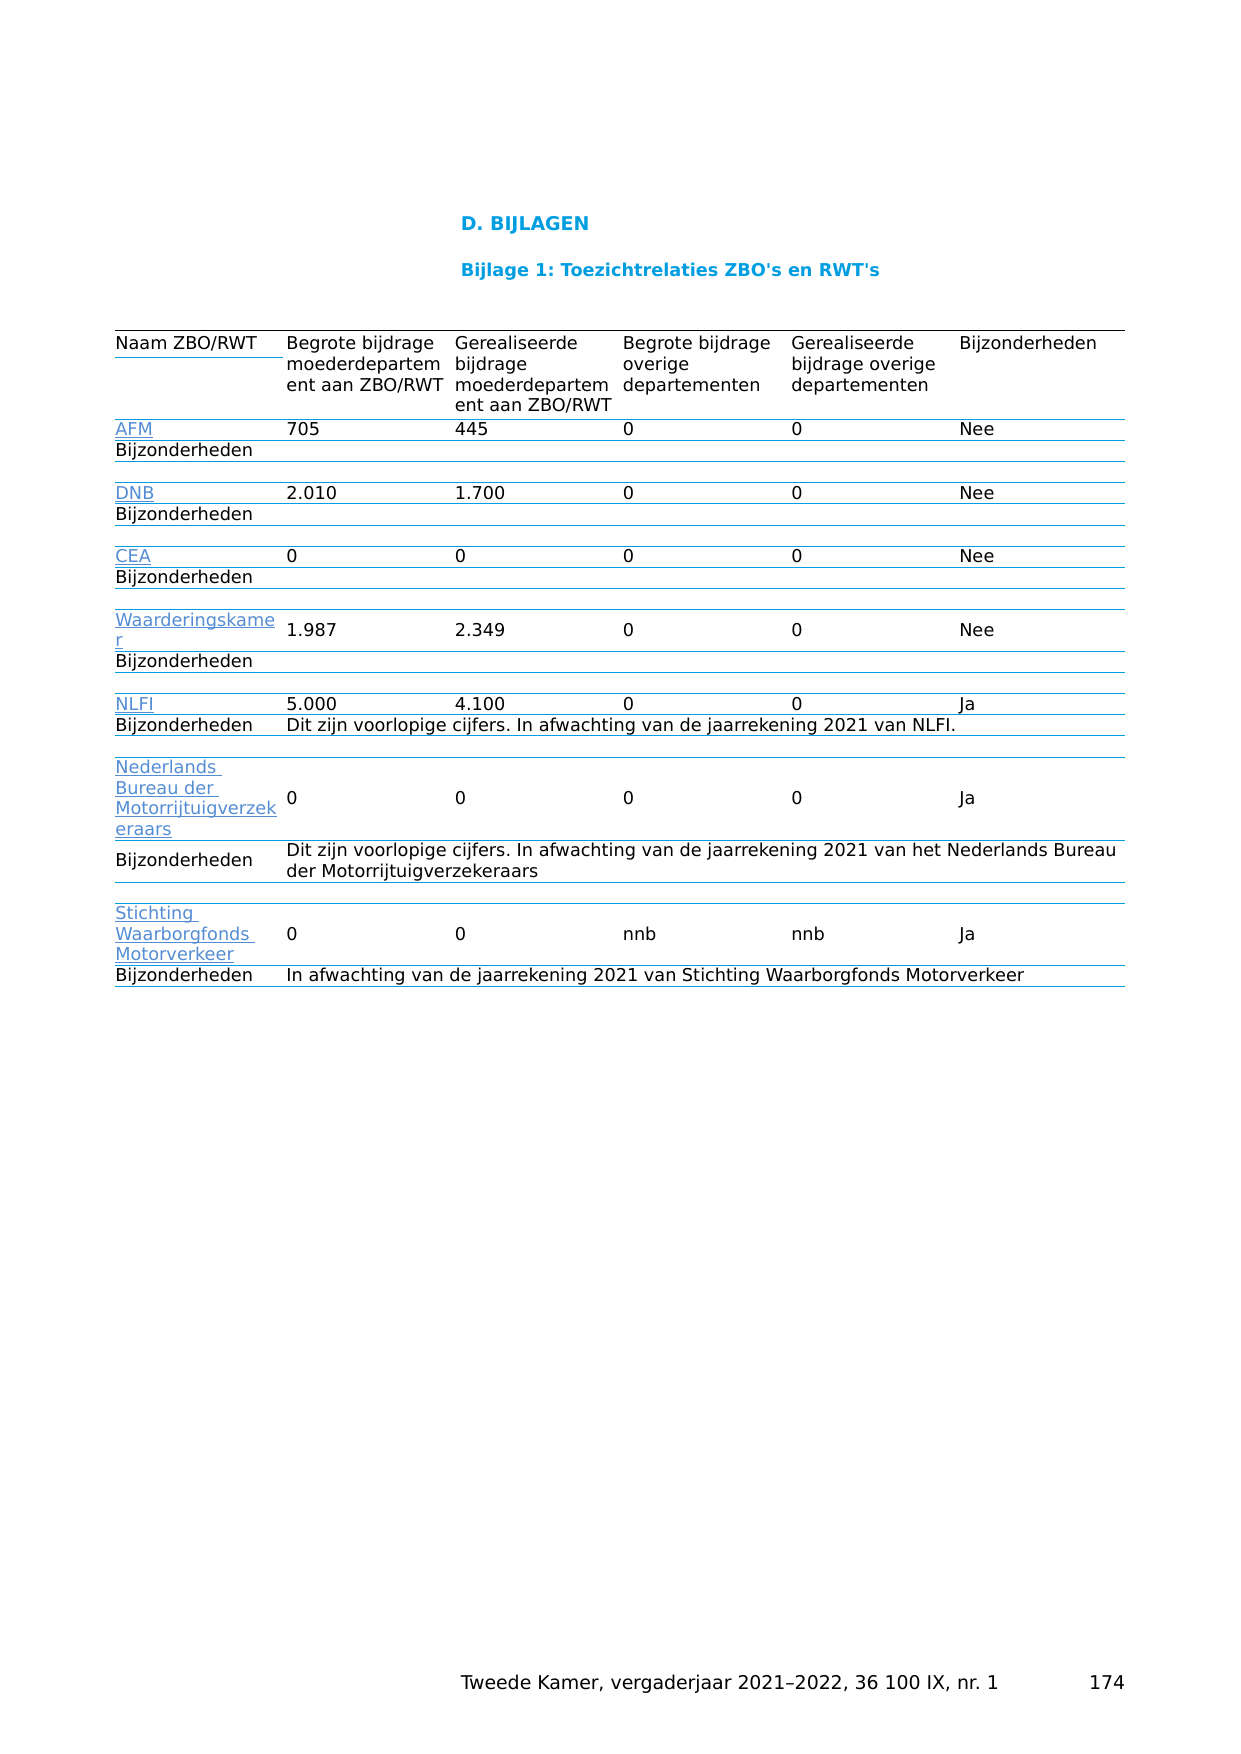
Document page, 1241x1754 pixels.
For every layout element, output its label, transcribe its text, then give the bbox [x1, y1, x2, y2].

table_cell 0 [788, 420, 956, 440]
table_cell 5.000 [283, 694, 452, 714]
table_cell 0 [788, 694, 956, 714]
table_cell Gerealiseerde bijdrage overige departementen [788, 331, 956, 419]
table_cell Ja [956, 904, 1125, 965]
table_cell Bijzonderheden [115, 966, 283, 986]
table_cell 0 [452, 547, 620, 567]
table_cell [115, 589, 1125, 609]
table_cell 4.100 [452, 694, 620, 714]
table_cell 705 [283, 420, 452, 440]
table_cell 0 [620, 547, 788, 567]
table_cell Nederlands Bureau der Motorrijtuigverzekeraars [115, 758, 283, 839]
table_cell Bijzonderheden [115, 441, 283, 461]
table_cell Stichting Waarborgfonds Motorverkeer [115, 904, 283, 965]
table_cell 2.010 [283, 483, 452, 503]
table_cell 0 [788, 547, 956, 567]
table_cell Bijzonderheden [115, 841, 283, 881]
table_cell NLFI [115, 694, 283, 714]
table_cell 0 [788, 483, 956, 503]
table_cell Bijzonderheden [115, 568, 283, 588]
table_cell 0 [620, 610, 788, 651]
table_cell Bijzonderheden [115, 652, 283, 672]
table_cell Waarderingskamer [115, 610, 283, 651]
table_cell 0 [283, 904, 452, 965]
table_cell CEA [115, 547, 283, 567]
table_cell Dit zijn voorlopige cijfers. In afwachting van de jaarrekening 2021 van NLFI. [283, 715, 1125, 735]
table_cell [115, 883, 1125, 902]
table_cell Begrote bijdrage overige departementen [620, 331, 788, 419]
table_cell Nee [956, 420, 1125, 440]
table_cell [283, 568, 1125, 588]
table_cell [115, 526, 1125, 546]
table_cell 445 [452, 420, 620, 440]
table_cell In afwachting van de jaarrekening 2021 van Stichting Waarborgfonds Motorverkeer [283, 966, 1125, 986]
table_cell nnb [788, 904, 956, 965]
table_cell 0 [452, 758, 620, 839]
title D. Bijlagen [461, 213, 1125, 235]
table_cell [283, 652, 1125, 672]
table_cell [115, 358, 283, 419]
title Bijlage 1: Toezichtrelaties ZBO's en RWT's [461, 258, 1125, 281]
table_cell Nee [956, 483, 1125, 503]
table_cell nnb [620, 904, 788, 965]
table_cell 0 [620, 483, 788, 503]
table_cell Nee [956, 610, 1125, 651]
table_cell 1.987 [283, 610, 452, 651]
table_cell [115, 462, 1125, 482]
table_cell Nee [956, 547, 1125, 567]
table_cell Gerealiseerde bijdrage moederdepartement aan ZBO/RWT [452, 331, 620, 419]
table_cell Dit zijn voorlopige cijfers. In afwachting van de jaarrekening 2021 van het Nederlands Bureau der Motorrijtuigverzekeraars [283, 841, 1125, 881]
table_cell Naam ZBO/RWT [115, 331, 283, 357]
table_cell 0 [283, 547, 452, 567]
table_cell [283, 504, 1125, 524]
table_cell 1.700 [452, 483, 620, 503]
table_cell 0 [620, 420, 788, 440]
table_cell Begrote bijdrage moederdepartement aan ZBO/RWT [283, 331, 452, 419]
table_cell 0 [283, 758, 452, 839]
table_cell Ja [956, 758, 1125, 839]
table_cell [115, 673, 1125, 693]
table_cell Bijzonderheden [115, 715, 283, 735]
table_cell 0 [452, 904, 620, 965]
table_cell AFM [115, 420, 283, 440]
table_cell [283, 441, 1125, 461]
table_header Tabel 83 Overzichtstabel inzake RWT’s en ZBO’s van Ministerie van Financiën (Bedragen x € 1.000) [115, 305, 1125, 330]
table_cell Bijzonderheden [956, 331, 1125, 419]
table_cell Ja [956, 694, 1125, 714]
table_cell 0 [788, 610, 956, 651]
table_cell 0 [788, 758, 956, 839]
table_cell [115, 736, 1125, 757]
table_cell DNB [115, 483, 283, 503]
table_cell 0 [620, 694, 788, 714]
table_cell Bijzonderheden [115, 504, 283, 524]
table_cell 2.349 [452, 610, 620, 651]
table_cell 0 [620, 758, 788, 839]
